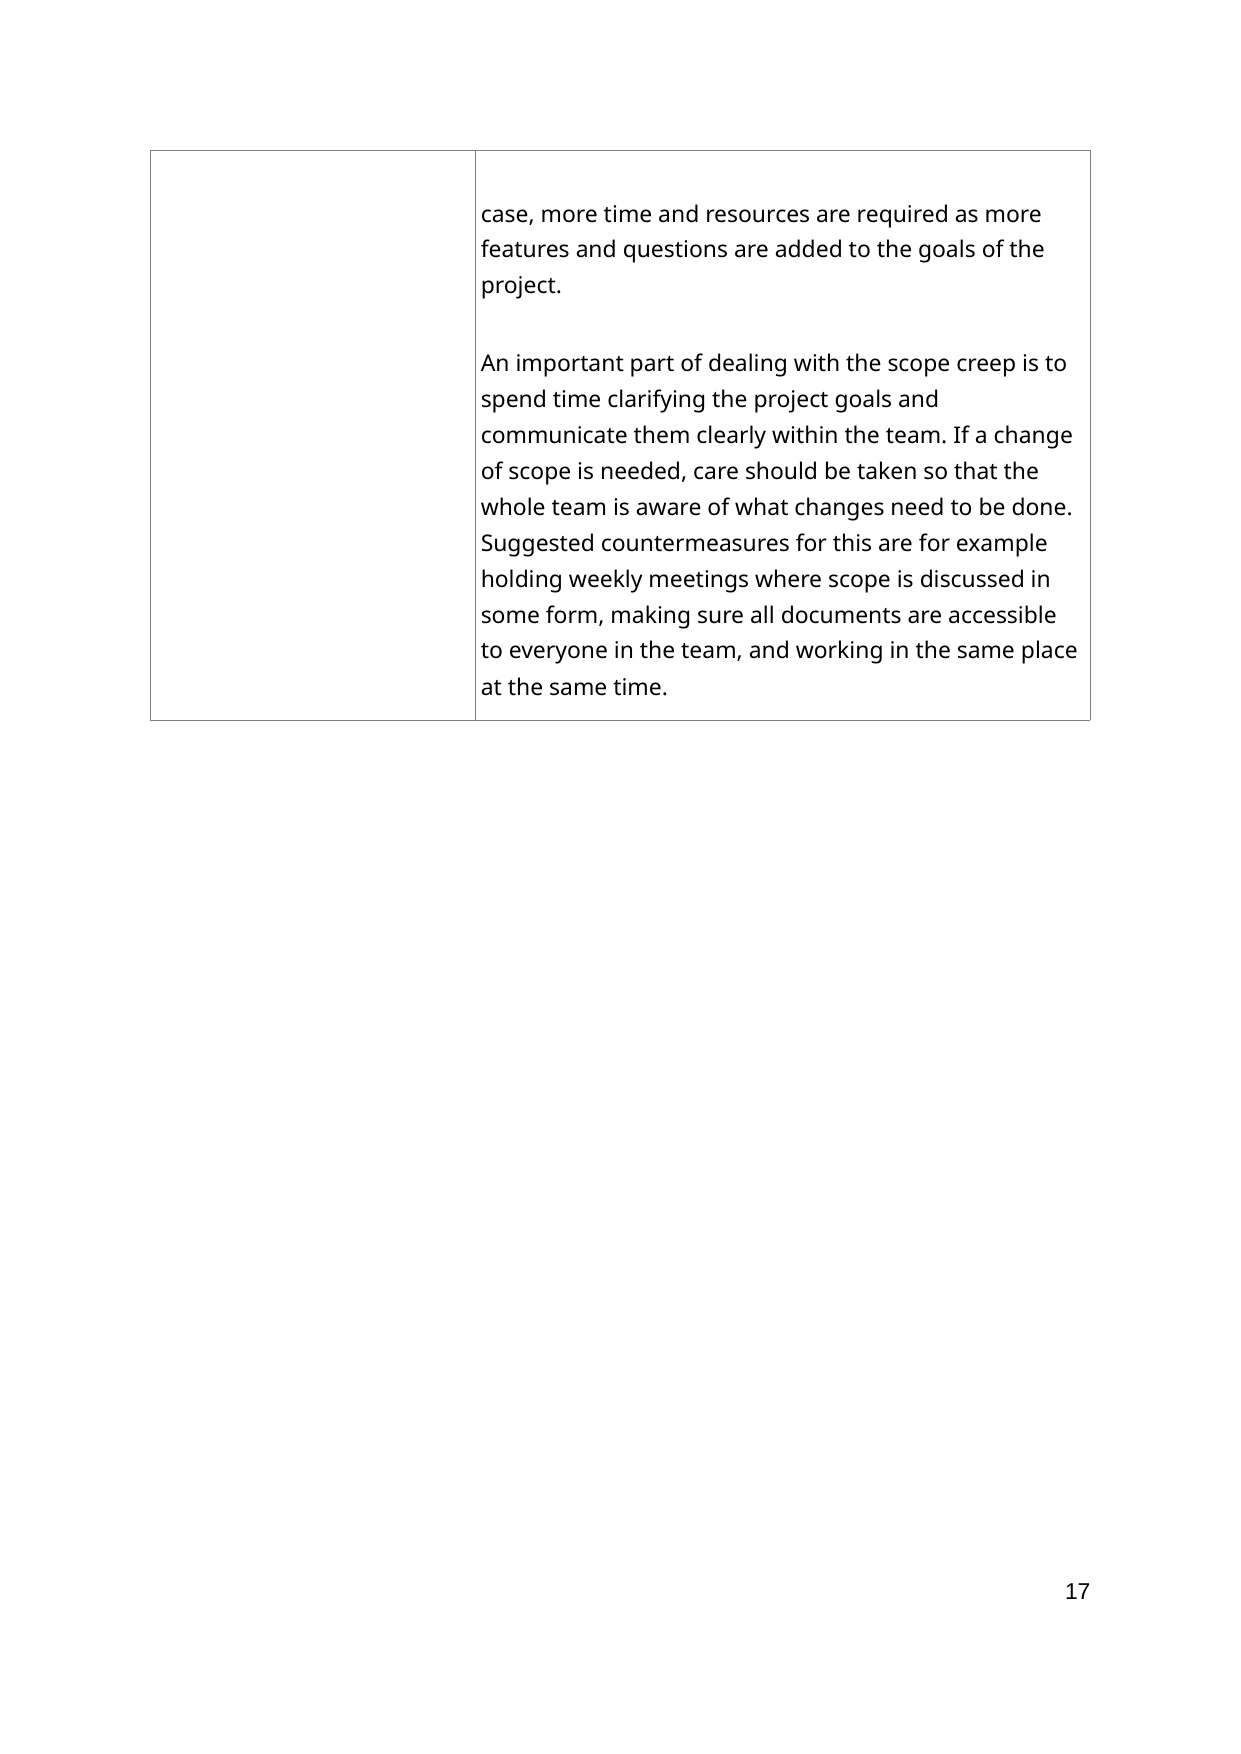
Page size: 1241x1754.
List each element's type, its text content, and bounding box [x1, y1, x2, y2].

table_cell case, more time and resources are required as more features and questions are added to the goals of the project. An important part of dealing with the scope creep is to spend time clarifying the project goals and communicate them clearly within the team. If a change of scope is needed, care should be taken so that the whole team is aware of what changes need to be done. Suggested countermeasures for this are for example holding weekly meetings where scope is discussed in some form, making sure all documents are accessible to everyone in the team, and working in the same place at the same time. [476, 151, 1090, 720]
table_cell [151, 151, 475, 720]
